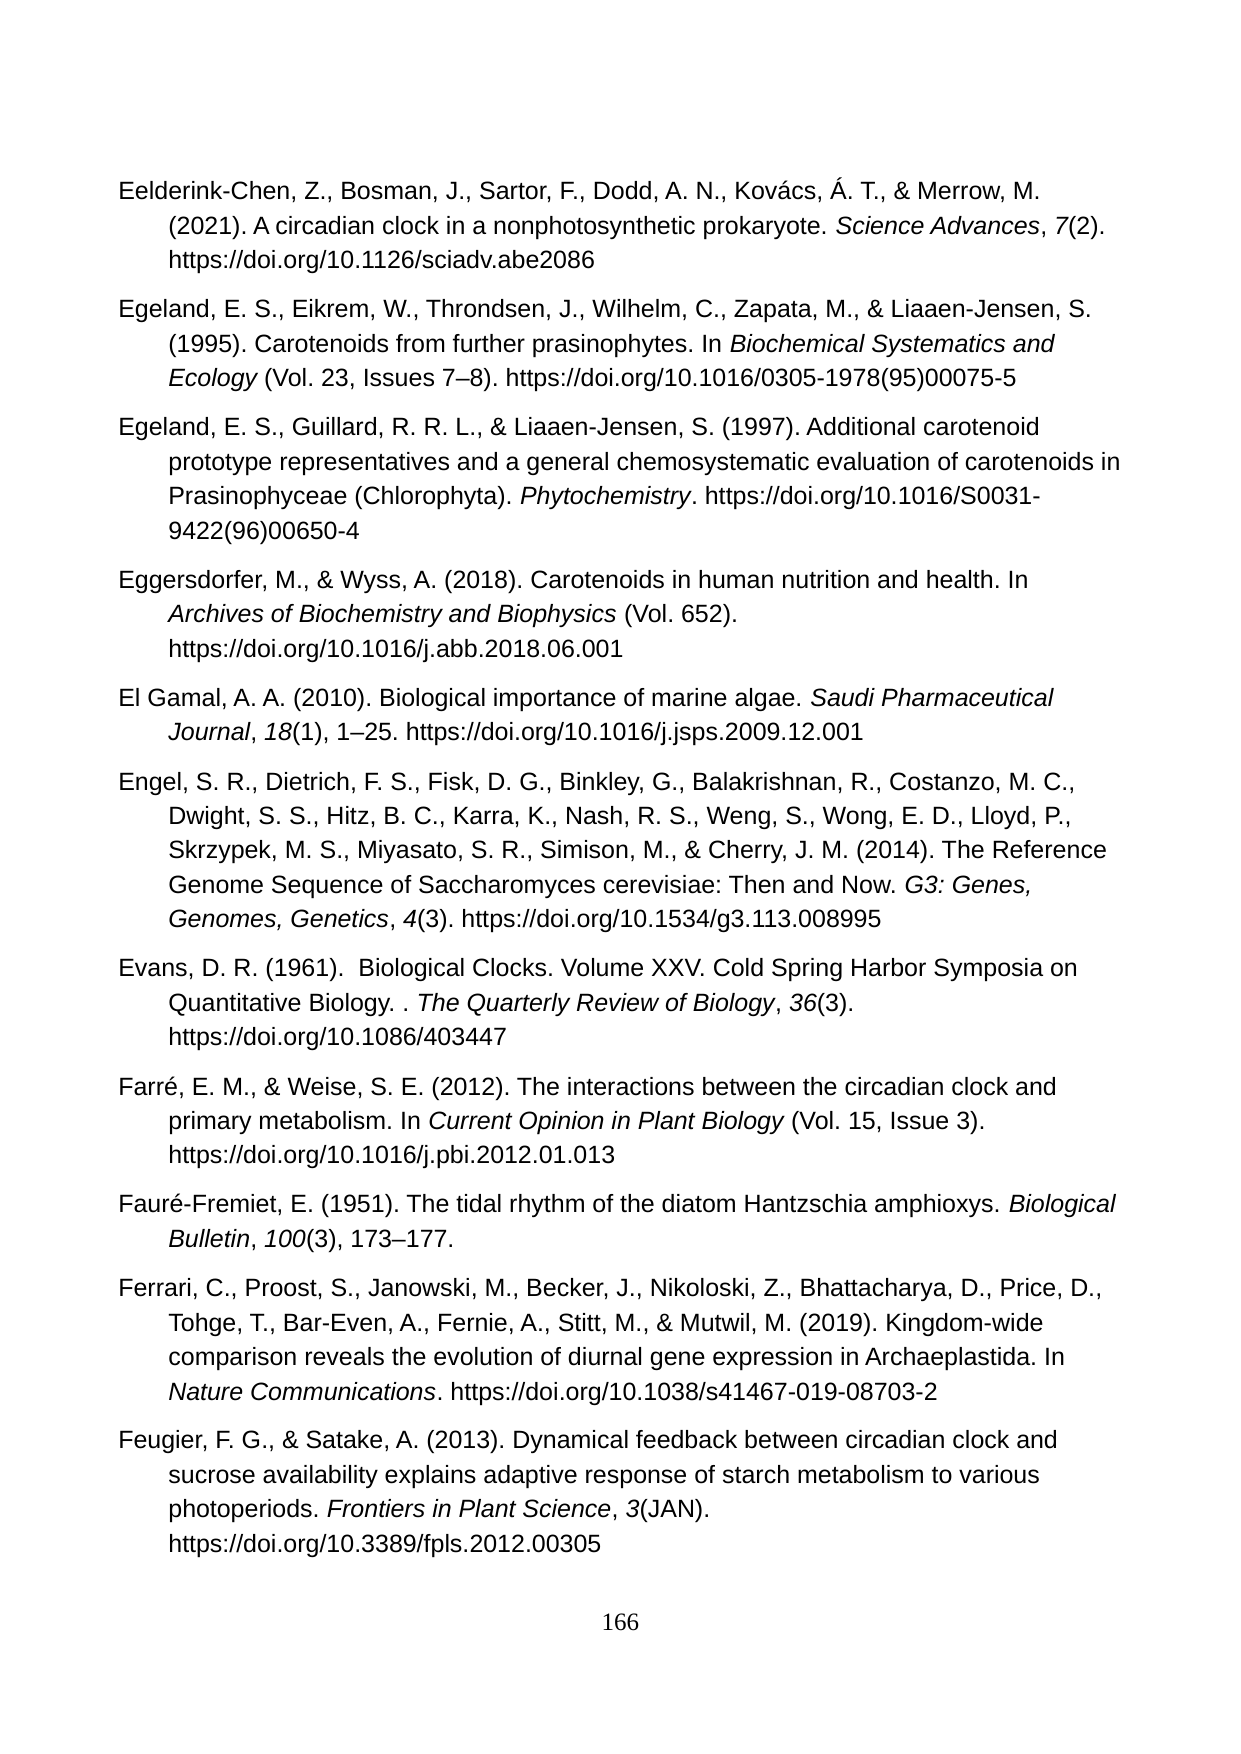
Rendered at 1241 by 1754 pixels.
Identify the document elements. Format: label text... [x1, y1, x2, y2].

text El Gamal, A. A. (2010). Biological importance of marine algae. Saudi Pharmaceutical Journal, 18(1), 1–25. https://doi.org/10.1016/j.jsps.2009.12.001 [118, 683, 1122, 746]
text Engel, S. R., Dietrich, F. S., Fisk, D. G., Binkley, G., Balakrishnan, R., Costanzo, M. C., Dwight, S. S., Hitz, B. C., Karra, K., Nash, R. S., Weng, S., Wong, E. D., Lloyd, P., Skrzypek, M. S., Miyasato, S. R., Simison, M., & Cherry, J. M. (2014). The Reference Genome Sequence of Saccharomyces cerevisiae: Then and Now. G3: Genes, Genomes, Genetics, 4(3). https://doi.org/10.1534/g3.113.008995 [118, 766, 1122, 933]
text Eelderink-Chen, Z., Bosman, J., Sartor, F., Dodd, A. N., Kovács, Á. T., & Merrow, M. (2021). A circadian clock in a nonphotosynthetic prokaryote. Science Advances, 7(2). https://doi.org/10.1126/sciadv.abe2086 [118, 176, 1122, 274]
text Fauré-Fremiet, E. (1951). The tidal rhythm of the diatom Hantzschia amphioxys. Biological Bulletin, 100(3), 173–177. [118, 1189, 1122, 1253]
text Ferrari, C., Proost, S., Janowski, M., Becker, J., Nikoloski, Z., Bhattacharya, D., Price, D., Tohge, T., Bar-Even, A., Fernie, A., Stitt, M., & Mutwil, M. (2019). Kingdom-wide comparison reveals the evolution of diurnal gene expression in Archaeplastida. In Nature Communications. https://doi.org/10.1038/s41467-019-08703-2 [118, 1273, 1122, 1405]
text Eggersdorfer, M., & Wyss, A. (2018). Carotenoids in human nutrition and health. In Archives of Biochemistry and Biophysics (Vol. 652). https://doi.org/10.1016/j.abb.2018.06.001 [118, 565, 1122, 663]
text Egeland, E. S., Eikrem, W., Throndsen, J., Wilhelm, C., Zapata, M., & Liaaen-Jensen, S. (1995). Carotenoids from further prasinophytes. In Biochemical Systematics and Ecology (Vol. 23, Issues 7–8). https://doi.org/10.1016/0305-1978(95)00075-5 [118, 294, 1122, 392]
text Evans, D. R. (1961). Biological Clocks. Volume XXV. Cold Spring Harbor Symposia on Quantitative Biology. . The Quarterly Review of Biology, 36(3). https://doi.org/10.1086/403447 [118, 953, 1122, 1051]
text Egeland, E. S., Guillard, R. R. L., & Liaaen-Jensen, S. (1997). Additional carotenoid prototype representatives and a general chemosystematic evaluation of carotenoids in Prasinophyceae (Chlorophyta). Phytochemistry. https://doi.org/10.1016/S0031-9422(96)00650-4 [118, 412, 1122, 544]
text Feugier, F. G., & Satake, A. (2013). Dynamical feedback between circadian clock and sucrose availability explains adaptive response of starch metabolism to various photoperiods. Frontiers in Plant Science, 3(JAN). https://doi.org/10.3389/fpls.2012.00305 [118, 1426, 1122, 1558]
text Farré, E. M., & Weise, S. E. (2012). The interactions between the circadian clock and primary metabolism. In Current Opinion in Plant Biology (Vol. 15, Issue 3). https://doi.org/10.1016/j.pbi.2012.01.013 [118, 1071, 1122, 1169]
